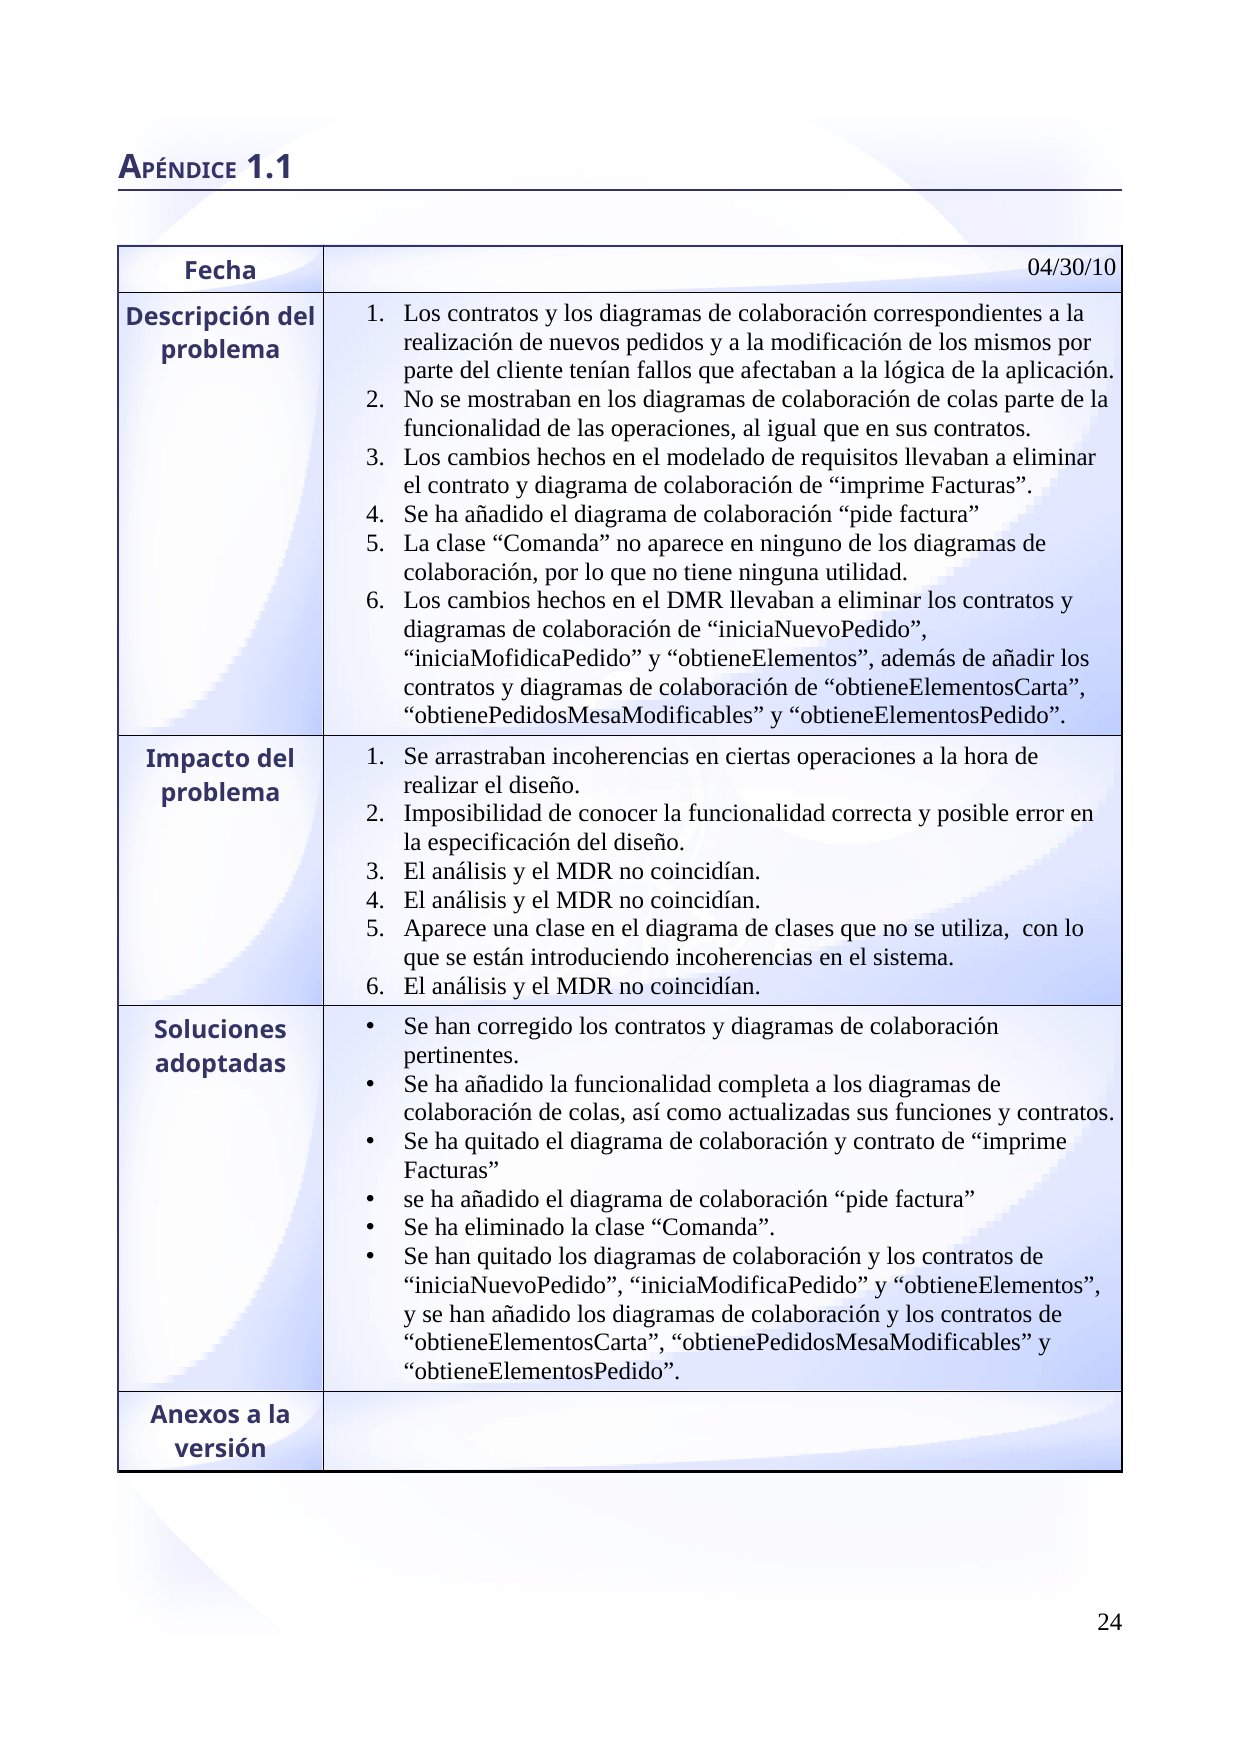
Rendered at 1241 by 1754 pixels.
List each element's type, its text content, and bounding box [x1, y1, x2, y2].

table_cell Se arrastraban incoherencias en ciertas operaciones a la hora de realizar el diseño. Imposibilidad de conocer la funcionalidad correcta y posible error en la especificación del diseño. El análisis y el MDR no coincidían. El análisis y el MDR no coincidían. Aparece una clase en el diagrama de clases que no se utiliza, con lo que se están introduciendo incoherencias en el sistema. El análisis y el MDR no coincidían. [324, 736, 1121, 1005]
table_header Fecha [119, 247, 323, 292]
table_cell Soluciones adoptadas [119, 1006, 323, 1391]
picture [118, 1473, 1122, 1636]
table_cell Descripción del problema [119, 293, 323, 735]
table_cell Se han corregido los contratos y diagramas de colaboración pertinentes. Se ha añadido la funcionalidad completa a los diagramas de colaboración de colas, así como actualizadas sus funciones y contratos. Se ha quitado el diagrama de colaboración y contrato de “imprime Facturas” se ha añadido el diagrama de colaboración “pide factura” Se ha eliminado la clase “Comanda”. Se han quitado los diagramas de colaboración y los contratos de “iniciaNuevoPedido”, “iniciaModificaPedido” y “obtieneElementos”, y se han añadido los diagramas de colaboración y los contratos de “obtieneElementosCarta”, “obtienePedidosMesaModificables” y “obtieneElementosPedido”. [324, 1006, 1121, 1391]
table_cell Los contratos y los diagramas de colaboración correspondientes a la realización de nuevos pedidos y a la modificación de los mismos por parte del cliente tenían fallos que afectaban a la lógica de la aplicación. No se mostraban en los diagramas de colaboración de colas parte de la funcionalidad de las operaciones, al igual que en sus contratos. Los cambios hechos en el modelado de requisitos llevaban a eliminar el contrato y diagrama de colaboración de “imprime Facturas”. Se ha añadido el diagrama de colaboración “pide factura” La clase “Comanda” no aparece en ninguno de los diagramas de colaboración, por lo que no tiene ninguna utilidad. Los cambios hechos en el DMR llevaban a eliminar los contratos y diagramas de colaboración de “iniciaNuevoPedido”, “iniciaMofidicaPedido” y “obtieneElementos”, además de añadir los contratos y diagramas de colaboración de “obtieneElementosCarta”, “obtienePedidosMesaModificables” y “obtieneElementosPedido”. [324, 293, 1121, 735]
table_cell Impacto del problema [119, 736, 323, 1005]
table_cell [324, 1392, 1121, 1470]
table_header 30/04/10 [324, 247, 1121, 292]
picture [118, 118, 1122, 143]
picture [118, 191, 1122, 245]
table_cell Anexos a la versión [119, 1392, 323, 1470]
subtitle Apéndice 1.1 [118, 143, 1122, 189]
